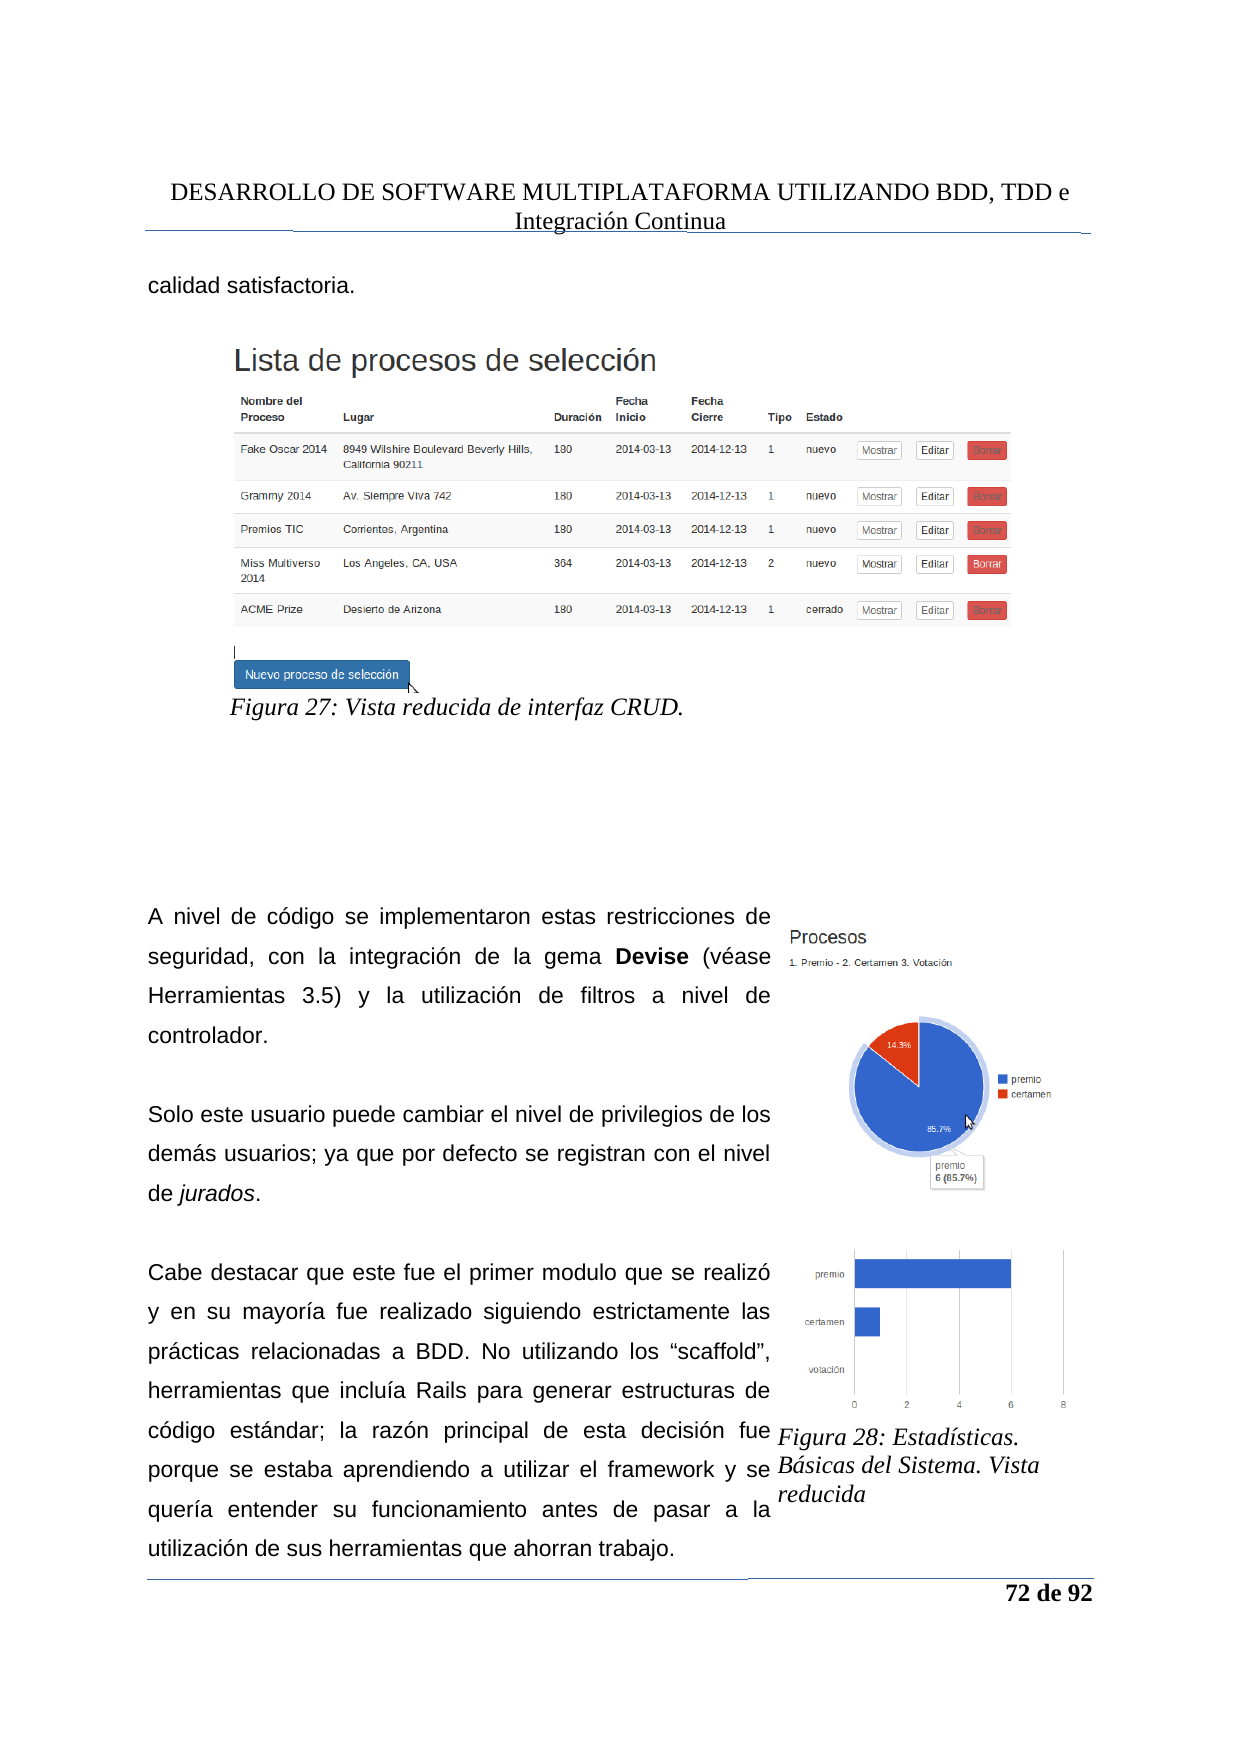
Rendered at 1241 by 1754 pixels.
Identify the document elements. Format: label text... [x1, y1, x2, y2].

text Solo este usuario puede cambiar el nivel de privilegios de los demás usuarios; ya que por defecto se registran con el nivel de jurados. [148, 1101, 777, 1206]
picture [229, 343, 1011, 693]
text calidad satisfactoria. [148, 272, 1093, 298]
text A nivel de código se implementaron estas restricciones de seguridad, con la integración de la gema Devise (véase Herramientas 3.5) y la utilización de filtros a nivel de controlador. [148, 903, 1093, 1048]
picture [777, 925, 1087, 1422]
text Figura 28: Estadísticas. Básicas del Sistema. Vista reducida [777, 1422, 1087, 1508]
text Figura 27: Vista reducida de interfaz CRUD. [229, 693, 1011, 721]
text Cabe destacar que este fue el primer modulo que se realizó y en su mayoría fue realizado siguiendo estrictamente las prácticas relacionadas a BDD. No utilizando los “scaffold”, herramientas que incluía Rails para generar estructuras de código estándar; la razón principal de esta decisión fue porque se estaba aprendiendo a utilizar el framework y se quería entender su funcionamiento antes de pasar a la utilización de sus herramientas que ahorran trabajo. [148, 1259, 1093, 1561]
